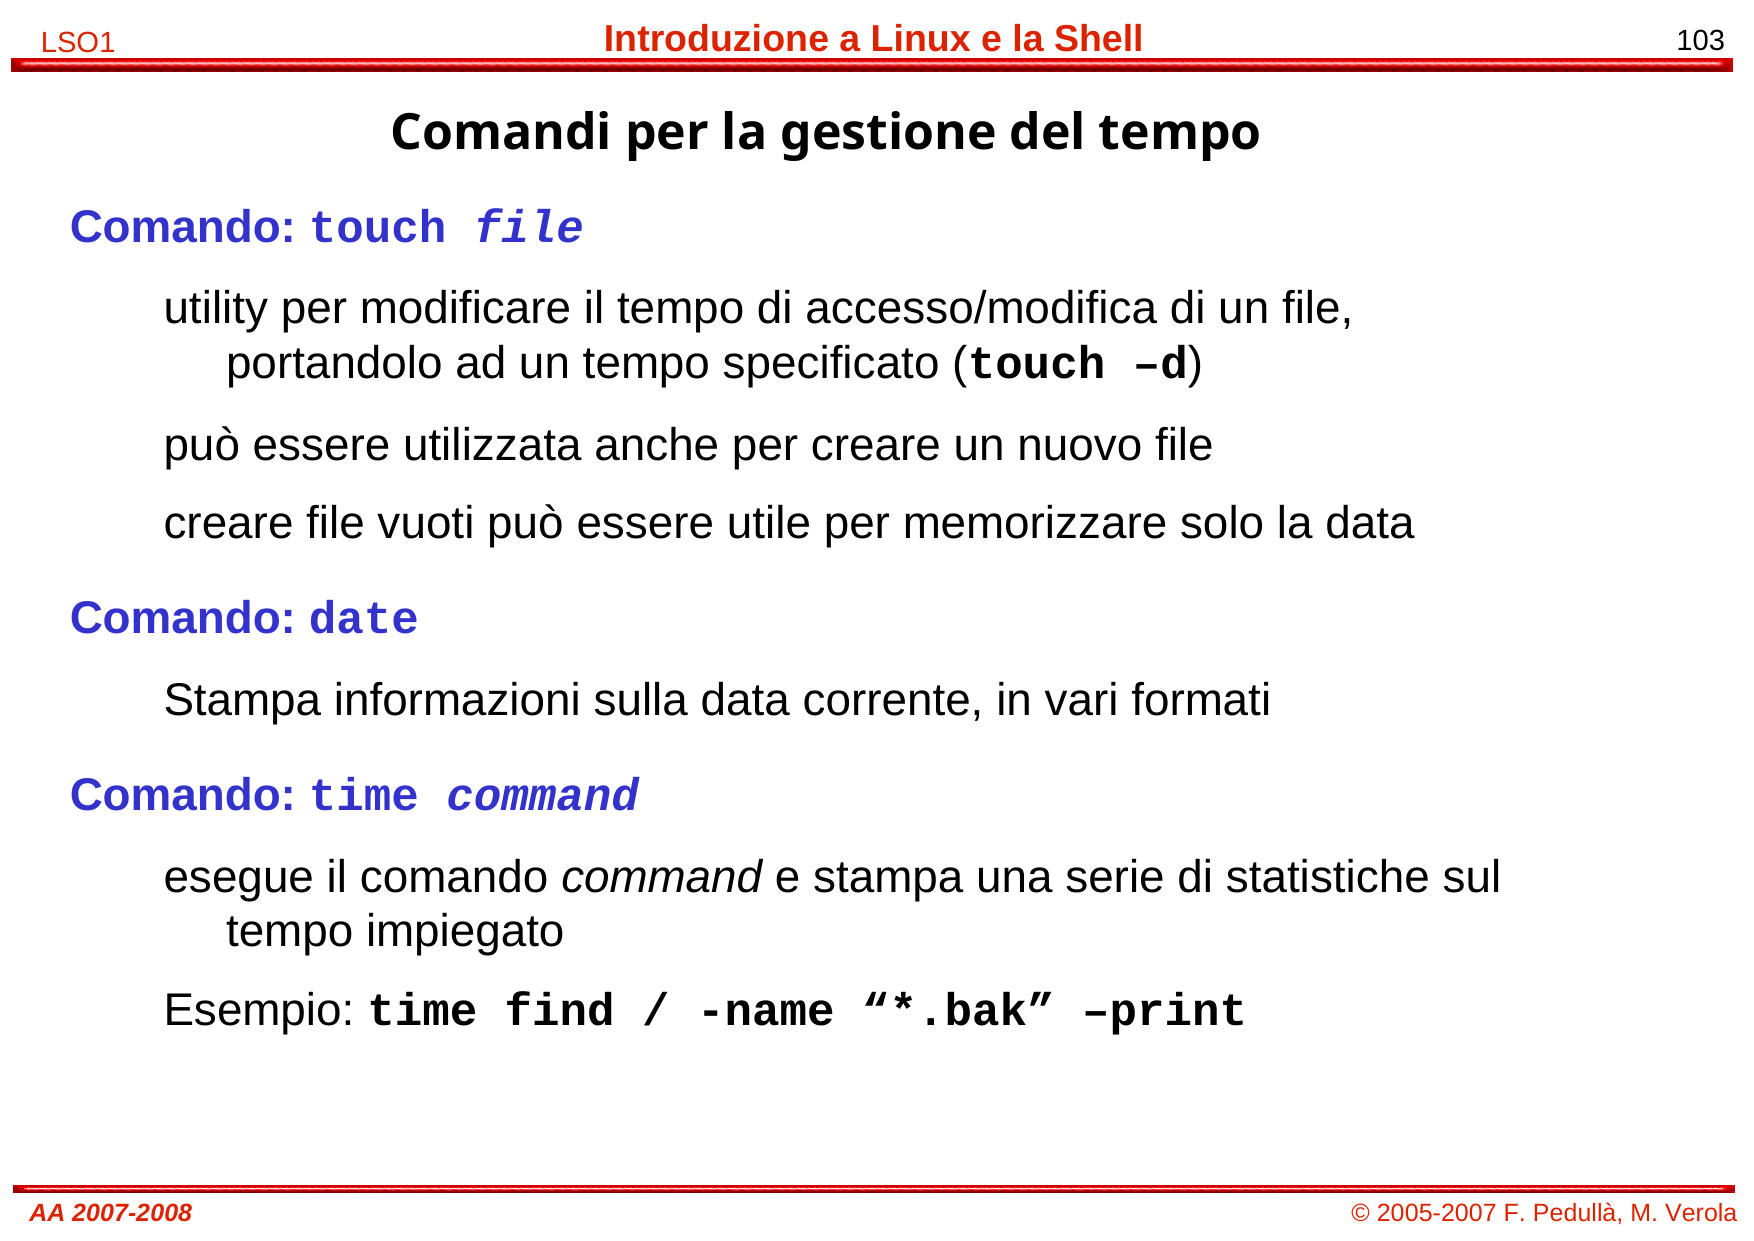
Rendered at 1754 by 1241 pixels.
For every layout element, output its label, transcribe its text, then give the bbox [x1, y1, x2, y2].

list Comando: touch file utility per modificare il tempo di accesso/modifica di un file, portandolo ad un tempo specificato (touch –d) può essere utilizzata anche per creare un nuovo file creare file vuoti può essere utile per memorizzare solo la data Comando: date Stampa informazioni sulla data corrente, in vari formati Comando: time command esegue il comando command e stampa una serie di statistiche sul tempo impiegato Esempio: time find / -name “*.bak” –print [54, 188, 1599, 1173]
picture [13, 1185, 1735, 1193]
title Comandi per la gestione del tempo [344, 84, 1309, 180]
picture [11, 58, 1733, 72]
